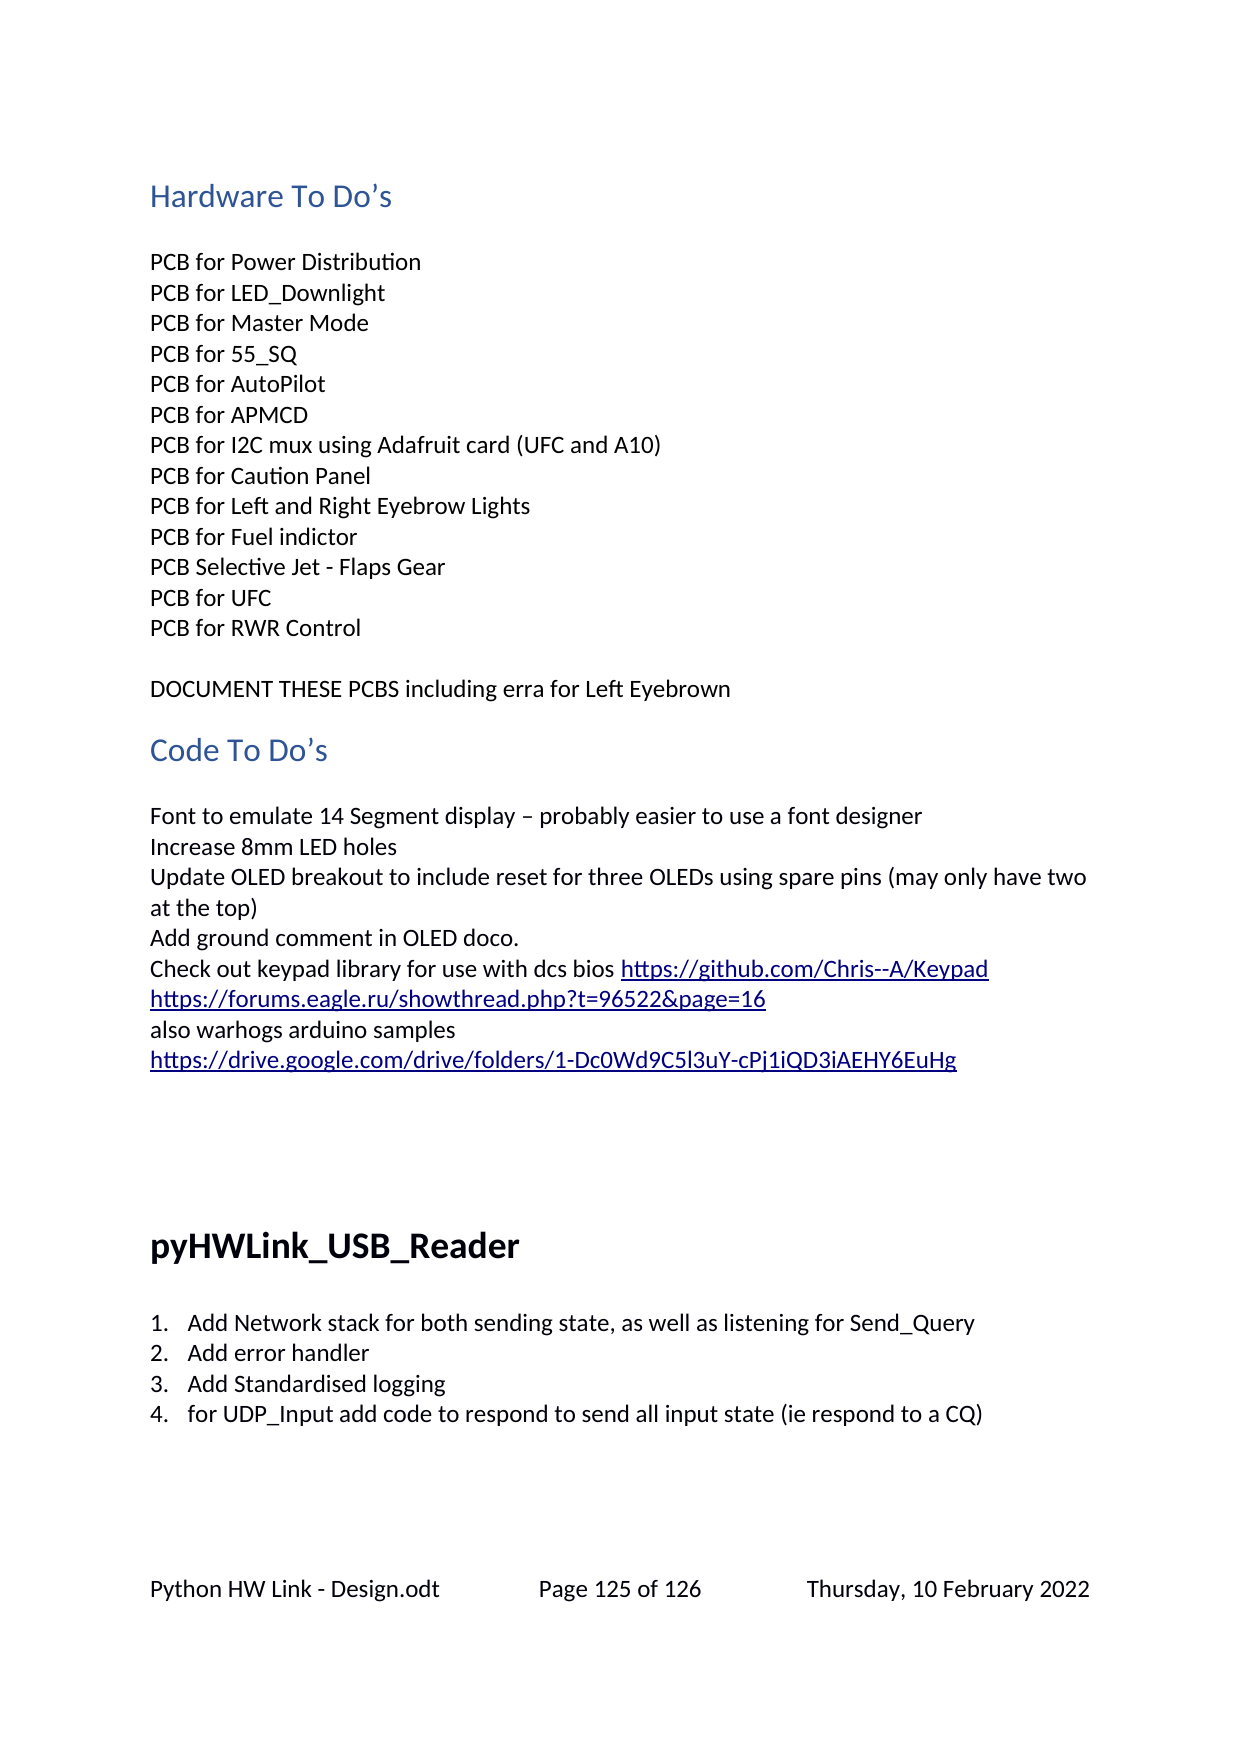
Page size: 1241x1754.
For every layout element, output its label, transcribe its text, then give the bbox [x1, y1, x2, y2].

list PCB for AutoPilot [150, 368, 1090, 399]
text PCB for APMCD [150, 399, 1090, 429]
subtitle pyHWLink_USB_Reader [150, 1222, 1090, 1268]
text https://drive.google.com/drive/folders/1-Dc0Wd9C5l3uY-cPj1iQD3iAEHY6EuHg [150, 1044, 1090, 1075]
text PCB Selective Jet - Flaps Gear [150, 551, 1090, 582]
list for UDP_Input add code to respond to send all input state (ie respond to a CQ) [150, 1398, 1090, 1429]
subtitle Code To Do’s [150, 729, 1090, 770]
text Font to emulate 14 Segment display – probably easier to use a font designer [150, 800, 1090, 831]
text PCB for UFC [150, 582, 1090, 612]
subtitle Hardware To Do’s [150, 175, 1090, 216]
list PCB for Left and Right Eyebrow Lights [150, 490, 1090, 521]
list PCB for LED_Downlight [150, 277, 1090, 307]
text PCB for I2C mux using Adafruit card (UFC and A10) [150, 429, 1090, 460]
text PCB for Fuel indictor [150, 521, 1090, 551]
text PCB for RWR Control [150, 612, 1090, 643]
text Add ground comment in OLED doco. [150, 922, 1090, 953]
list Add Standardised logging [150, 1368, 1090, 1398]
text DOCUMENT THESE PCBS including erra for Left Eyebrown [150, 673, 1090, 704]
text Check out keypad library for use with dcs bios https://github.com/Chris--A/Keypad https://forums.eagle.ru/showthread.php?t=96522&page=16 [150, 953, 1090, 1014]
text also warhogs arduino samples [150, 1014, 1090, 1044]
text Increase 8mm LED holes [150, 831, 1090, 861]
text PCB for Master Mode [150, 307, 1090, 338]
text PCB for 55_SQ [150, 338, 1090, 368]
list PCB for Power Distribution [150, 246, 1090, 277]
list Add error handler [150, 1337, 1090, 1368]
text Update OLED breakout to include reset for three OLEDs using spare pins (may only have two at the top) [150, 861, 1090, 922]
list Add Network stack for both sending state, as well as listening for Send_Query [150, 1307, 1090, 1337]
text PCB for Caution Panel [150, 460, 1090, 490]
